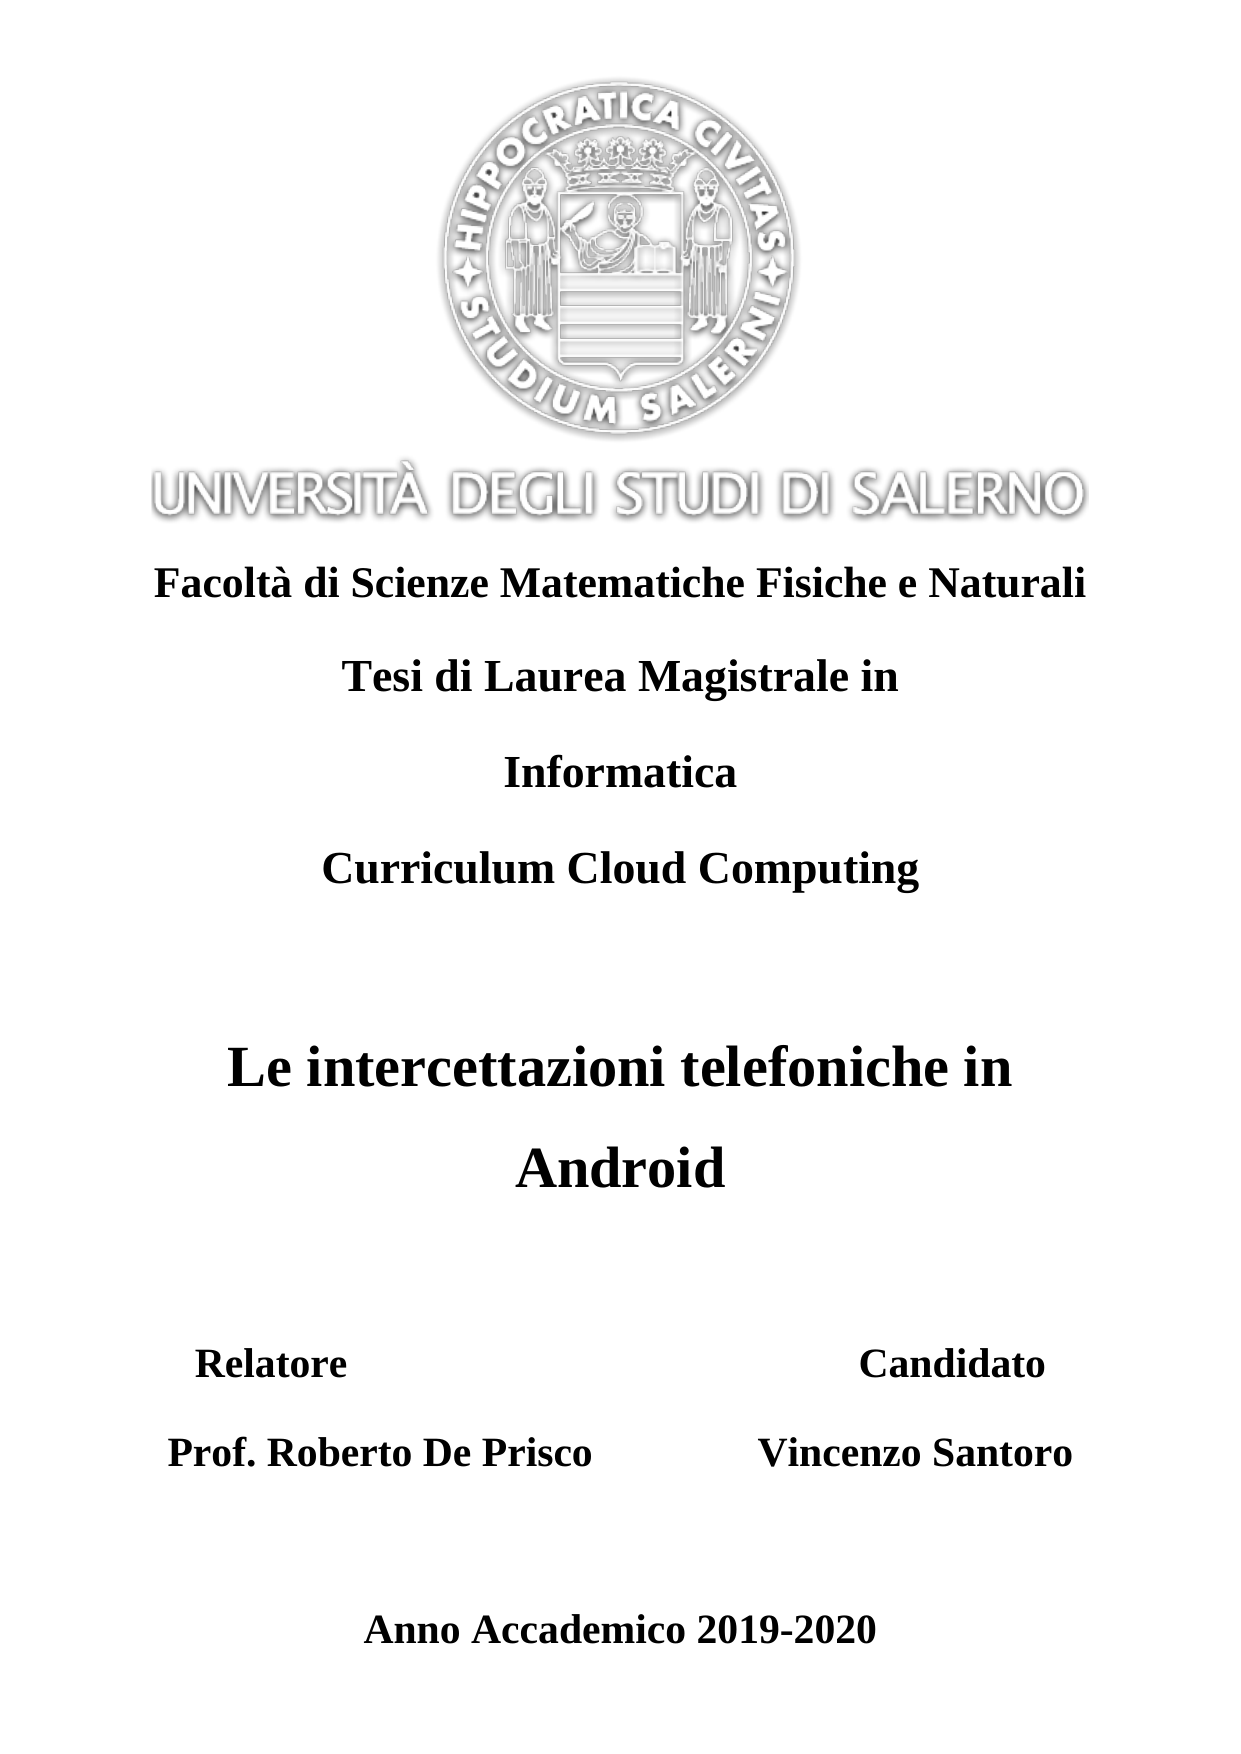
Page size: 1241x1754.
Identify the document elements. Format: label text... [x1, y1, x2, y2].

text Informatica [148, 745, 1092, 797]
text Relatore Candidato [148, 1338, 1092, 1386]
text Anno Accademico 2019-2020 [148, 1604, 1092, 1652]
text Facoltà di Scienze Matematiche Fisiche e Naturali [148, 557, 1092, 607]
text Le intercettazioni telefoniche in Android [148, 1032, 1092, 1200]
text Curriculum Cloud Computing [148, 841, 1092, 893]
text Tesi di Laurea Magistrale in [148, 649, 1092, 702]
text Prof. Roberto De Prisco Vincenzo Santoro [148, 1427, 1092, 1475]
